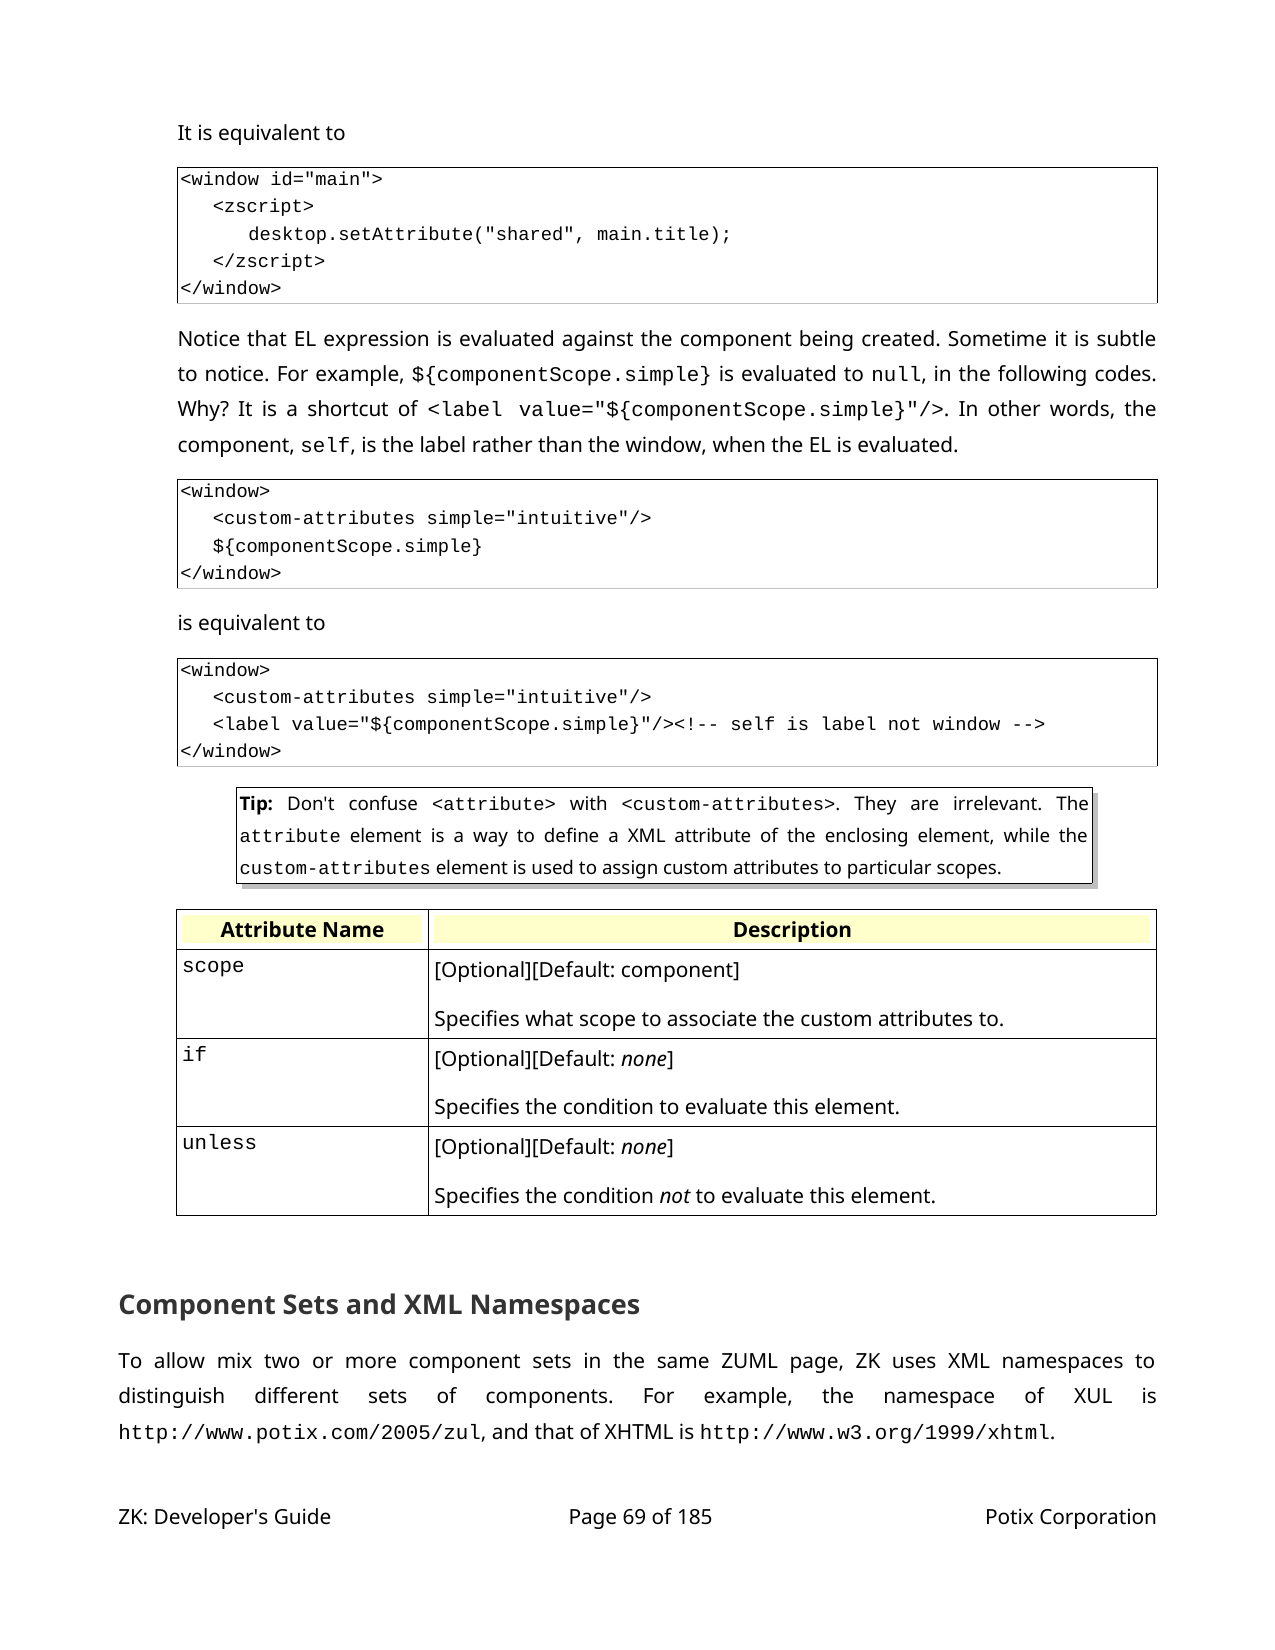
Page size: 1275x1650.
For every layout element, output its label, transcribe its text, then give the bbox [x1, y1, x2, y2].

table_cell [Optional][Default: component] Specifies what scope to associate the custom attributes to. [429, 950, 1156, 1038]
table_cell [Optional][Default: none] Specifies the condition to evaluate this element. [429, 1039, 1156, 1126]
text <custom-attributes simple="intuitive"/> [178, 684, 1157, 709]
text Tip: Don't confuse <attribute> with <custom-attributes>. They are irrelevant. The attribute element is a way to define a XML attribute of the enclosing element, while the custom-attributes element is used to assign custom attributes to particular scopes. [237, 788, 1092, 883]
text is equivalent to [177, 608, 1157, 637]
table_cell if [177, 1039, 428, 1126]
subtitle Component Sets and XML Namespaces [118, 1286, 1157, 1323]
text <window id="main"> [178, 168, 1157, 191]
text <label value="${componentScope.simple}"/><!-- self is label not window --> [178, 712, 1157, 736]
text </zscript> [178, 248, 1157, 273]
text </window> [178, 561, 1157, 588]
text <window> [178, 480, 1157, 503]
text ${componentScope.simple} [178, 533, 1157, 558]
table_cell scope [177, 950, 428, 1038]
text desktop.setAttribute("shared", main.title); [178, 221, 1157, 246]
text </window> [178, 276, 1157, 303]
text Notice that EL expression is evaluated against the component being created. Sometime it is subtle to notice. For example, ${componentScope.simple} is evaluated to null, in the following codes. Why? It is a shortcut of <label value="${componentScope.simple}"/>. In other words, the component, self, is the label rather than the window, when the EL is evaluated. [177, 324, 1157, 458]
text <custom-attributes simple="intuitive"/> [178, 506, 1157, 531]
table_header Attribute Name [177, 910, 428, 949]
table_header Description [429, 910, 1156, 949]
table_cell [Optional][Default: none] Specifies the condition not to evaluate this element. [429, 1127, 1156, 1215]
text </window> [178, 739, 1157, 766]
text To allow mix two or more component sets in the same ZUML page, ZK uses XML namespaces to distinguish different sets of components. For example, the namespace of XUL is http://www.potix.com/2005/zul, and that of XHTML is http://www.w3.org/1999/xhtml. [118, 1346, 1157, 1445]
text It is equivalent to [177, 118, 1157, 146]
table_cell unless [177, 1127, 428, 1215]
text <zscript> [178, 194, 1157, 218]
text <window> [178, 659, 1157, 682]
